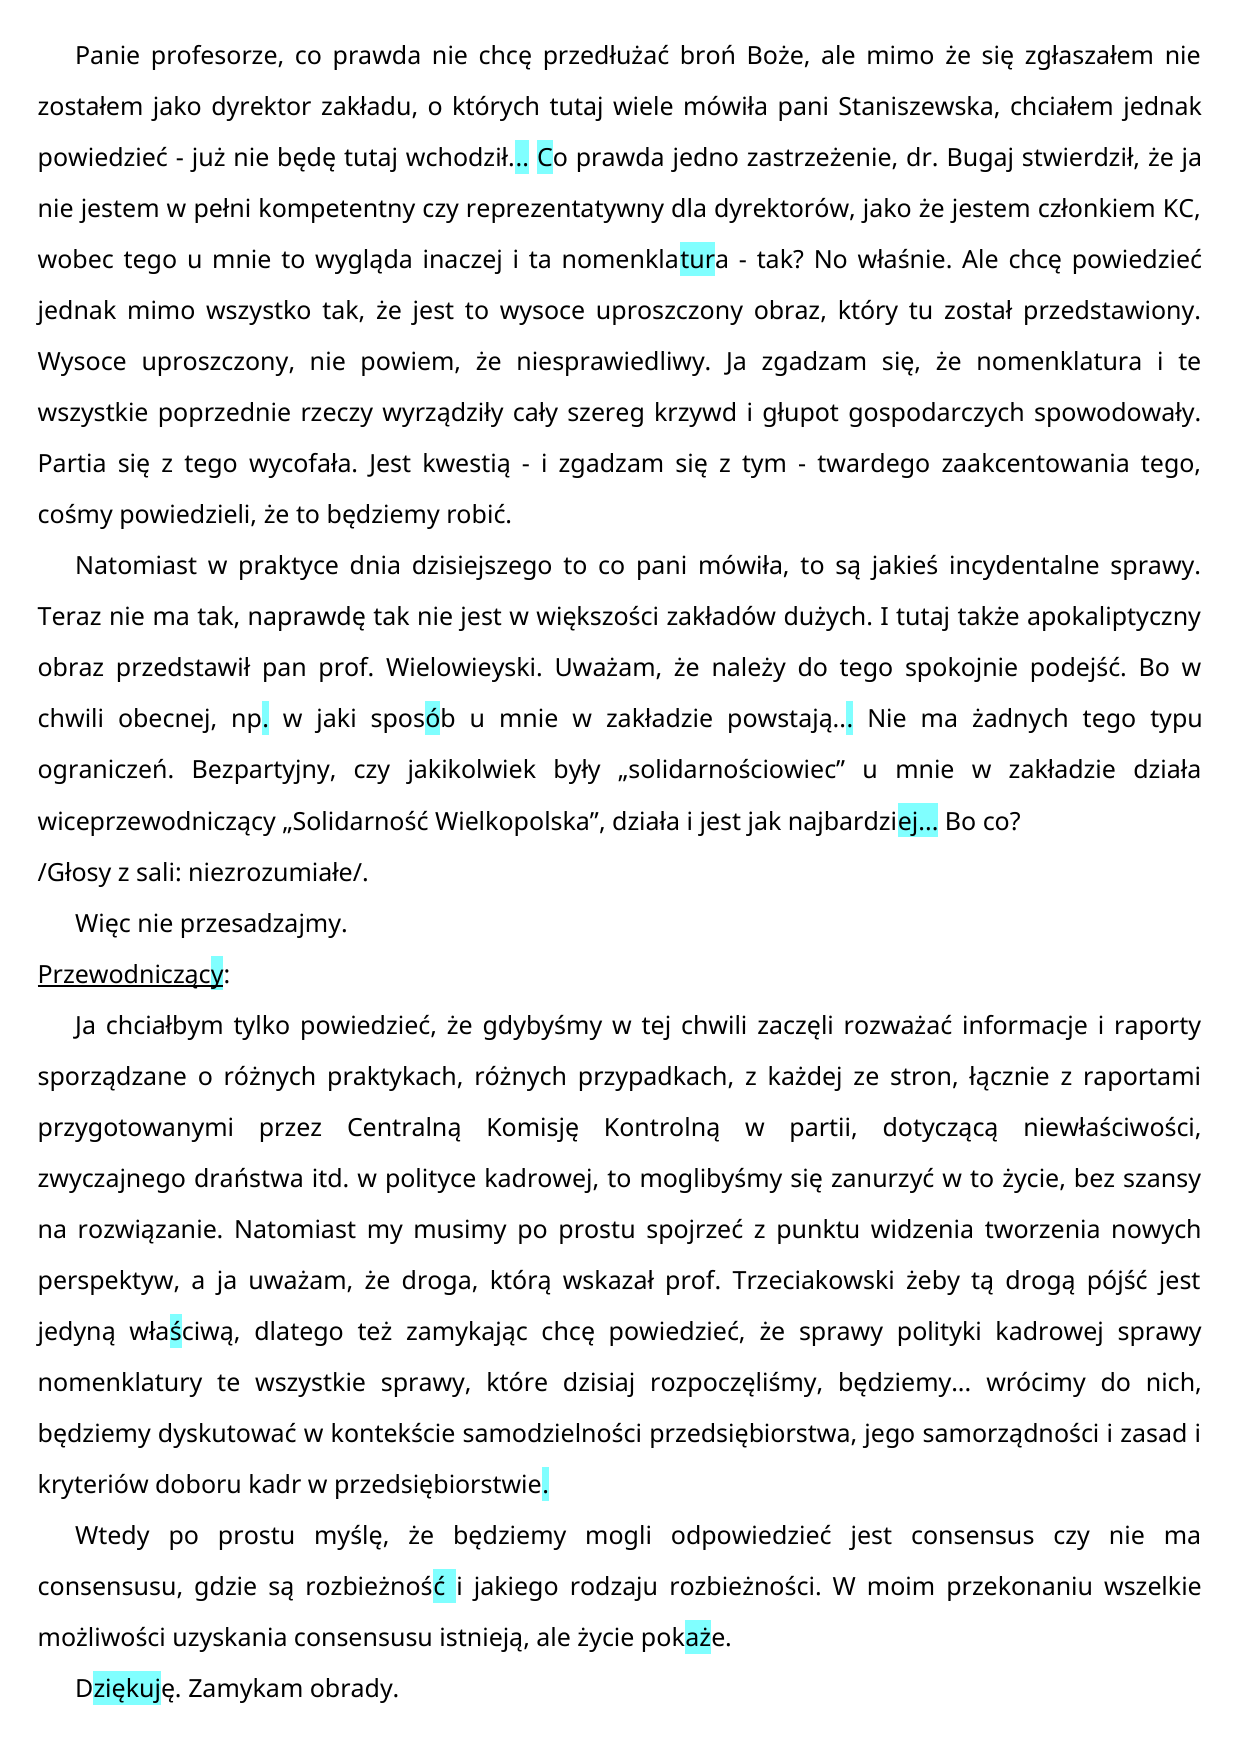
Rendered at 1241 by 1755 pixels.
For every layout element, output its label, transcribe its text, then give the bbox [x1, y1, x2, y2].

text Natomiast w praktyce dnia dzisiejszego to co pani mówiła, to są jakieś incydentalne sprawy. Teraz nie ma tak, naprawdę tak nie jest w większości zakładów dużych. I tutaj także apokaliptyczny obraz przedstawił pan prof. Wielowieyski. Uważam, że należy do tego spokojnie podejść. Bo w chwili obecnej, np. w jaki sposób u mnie w zakładzie powstają... Nie ma żadnych tego typu ograniczeń. Bezpartyjny, czy jakikolwiek były „solidarnościowiec” u mnie w zakładzie działa wiceprzewodniczący „Solidarność Wielkopolska”, działa i jest jak najbardziej... Bo co? [37, 548, 1203, 837]
text Ja chciałbym tylko powiedzieć, że gdybyśmy w tej chwili zaczęli rozważać informacje i raporty sporządzane o różnych praktykach, różnych przypadkach, z każdej ze stron, łącznie z raportami przygotowanymi przez Centralną Komisję Kontrolną w partii, dotyczącą niewłaściwości, zwyczajnego draństwa itd. w polityce kadrowej, to moglibyśmy się zanurzyć w to życie, bez szansy na rozwiązanie. Natomiast my musimy po prostu spojrzeć z punktu widzenia tworzenia nowych perspektyw, a ja uważam, że droga, którą wskazał prof. Trzeciakowski żeby tą drogą pójść jest jedyną właściwą, dlatego też zamykając chcę powiedzieć, że sprawy polityki kadrowej sprawy nomenklatury te wszystkie sprawy, które dzisiaj rozpoczęliśmy, będziemy... wrócimy do nich, będziemy dyskutować w kontekście samodzielności przedsiębiorstwa, jego samorządności i zasad i kryteriów doboru kadr w przedsiębiorstwie. [37, 1007, 1203, 1501]
text /Głosy z sali: niezrozumiałe/. [37, 854, 1203, 888]
text Przewodniczący: [37, 956, 1203, 990]
text Więc nie przesadzajmy. [37, 905, 1203, 939]
text Dziękuję. Zamykam obrady. [37, 1671, 1203, 1705]
text Wtedy po prostu myślę, że będziemy mogli odpowiedzieć jest consensus czy nie ma consensusu, gdzie są rozbieżność i jakiego rodzaju rozbieżności. W moim przekonaniu wszelkie możliwości uzyskania consensusu istnieją, ale życie pokaże. [37, 1518, 1203, 1654]
text Panie profesorze, co prawda nie chcę przedłużać broń Boże, ale mimo że się zgłaszałem nie zostałem jako dyrektor zakładu, o których tutaj wiele mówiła pani Staniszewska, chciałem jednak powiedzieć - już nie będę tutaj wchodził... Co prawda jedno zastrzeżenie, dr. Bugaj stwierdził, że ja nie jestem w pełni kompetentny czy reprezentatywny dla dyrektorów, jako że jestem członkiem KC, wobec tego u mnie to wygląda inaczej i ta nomenklatura - tak? No właśnie. Ale chcę powiedzieć jednak mimo wszystko tak, że jest to wysoce uproszczony obraz, który tu został przedstawiony. Wysoce uproszczony, nie powiem, że niesprawiedliwy. Ja zgadzam się, że nomenklatura i te wszystkie poprzednie rzeczy wyrządziły cały szereg krzywd i głupot gospodarczych spowodowały. Partia się z tego wycofała. Jest kwestią - i zgadzam się z tym - twardego zaakcentowania tego, cośmy powiedzieli, że to będziemy robić. [37, 37, 1203, 531]
